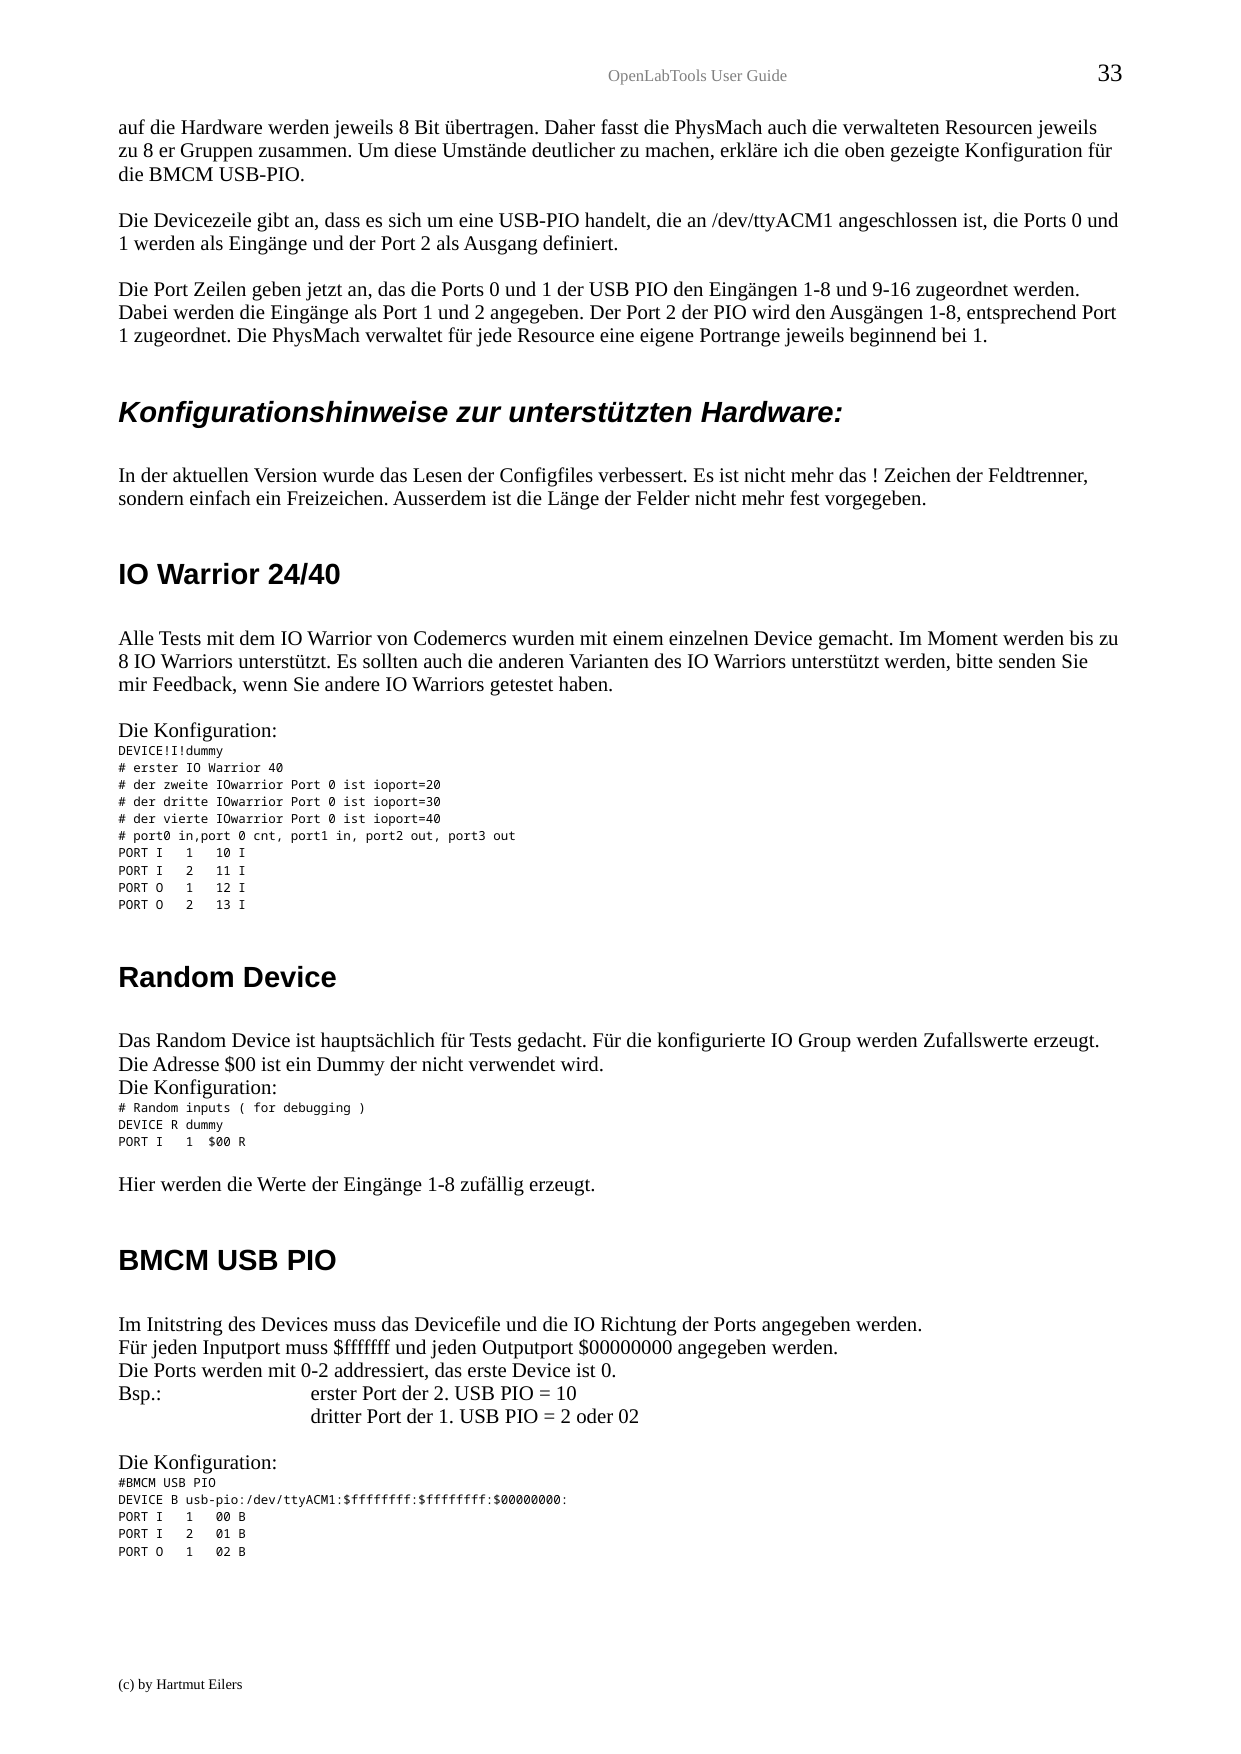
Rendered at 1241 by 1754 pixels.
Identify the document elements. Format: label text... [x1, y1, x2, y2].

text #BMCM USB PIO [118, 1474, 1122, 1491]
subtitle Random Device [118, 961, 1122, 994]
subtitle IO Warrior 24/40 [118, 558, 1122, 591]
text # Random inputs ( for debugging ) [118, 1099, 1122, 1116]
text PORT O 2 13 I [118, 896, 1122, 913]
text PORT I 1 $00 R [118, 1133, 1122, 1150]
text Die Konfiguration: [118, 1451, 1122, 1474]
text Die Ports werden mit 0-2 addressiert, das erste Device ist 0. [118, 1359, 1122, 1382]
text Die Port Zeilen geben jetzt an, das die Ports 0 und 1 der USB PIO den Eingängen 1-8 und 9-16 zugeordnet werden. Dabei werden die Eingänge als Port 1 und 2 angegeben. Der Port 2 der PIO wird den Ausgängen 1-8, entsprechend Port 1 zugeordnet. Die PhysMach verwaltet für jede Resource eine eigene Portrange jeweils beginnend bei 1. [118, 278, 1122, 347]
text Die Konfiguration: [118, 719, 1122, 742]
text DEVICE!I!dummy [118, 742, 1122, 759]
text Im Initstring des Devices muss das Devicefile und die IO Richtung der Ports angegeben werden. [118, 1312, 1122, 1336]
text # erster IO Warrior 40 [118, 759, 1122, 776]
text Für jeden Inputport muss $fffffff und jeden Outputport $00000000 angegeben werden. [118, 1336, 1122, 1359]
text # port0 in,port 0 cnt, port1 in, port2 out, port3 out [118, 827, 1122, 844]
text PORT I 1 10 I [118, 844, 1122, 862]
text Alle Tests mit dem IO Warrior von Codemercs wurden mit einem einzelnen Device gemacht. Im Moment werden bis zu 8 IO Warriors unterstützt. Es sollten auch die anderen Varianten des IO Warriors unterstützt werden, bitte senden Sie mir Feedback, wenn Sie andere IO Warriors getestet haben. [118, 626, 1122, 696]
text PORT I 1 00 B [118, 1508, 1122, 1526]
text DEVICE R dummy [118, 1116, 1122, 1133]
text Hier werden die Werte der Eingänge 1-8 zufällig erzeugt. [118, 1173, 1122, 1196]
text dritter Port der 1. USB PIO = 2 oder 02 [118, 1405, 1122, 1428]
text # der vierte IOwarrior Port 0 ist ioport=40 [118, 810, 1122, 827]
text Die Konfiguration: [118, 1076, 1122, 1099]
text DEVICE B usb-pio:/dev/ttyACM1:$ffffffff:$ffffffff:$00000000: [118, 1491, 1122, 1508]
text PORT O 1 12 I [118, 879, 1122, 896]
text PORT I 2 01 B [118, 1526, 1122, 1543]
text Die Adresse $00 ist ein Dummy der nicht verwendet wird. [118, 1052, 1122, 1076]
text Die Devicezeile gibt an, dass es sich um eine USB-PIO handelt, die an /dev/ttyACM1 angeschlossen ist, die Ports 0 und 1 werden als Eingänge und der Port 2 als Ausgang definiert. [118, 209, 1122, 255]
text # der zweite IOwarrior Port 0 ist ioport=20 [118, 776, 1122, 793]
text Bsp.: erster Port der 2. USB PIO = 10 [118, 1382, 1122, 1405]
text Das Random Device ist hauptsächlich für Tests gedacht. Für die konfigurierte IO Group werden Zufallswerte erzeugt. [118, 1029, 1122, 1052]
text PORT I 2 11 I [118, 862, 1122, 879]
subtitle BMCM USB PIO [118, 1244, 1122, 1277]
text auf die Hardware werden jeweils 8 Bit übertragen. Daher fasst die PhysMach auch die verwalteten Resourcen jeweils zu 8 er Gruppen zusammen. Um diese Umstände deutlicher zu machen, erkläre ich die oben gezeigte Konfiguration für die BMCM USB-PIO. [118, 116, 1122, 186]
text # der dritte IOwarrior Port 0 ist ioport=30 [118, 793, 1122, 810]
text PORT O 1 02 B [118, 1543, 1122, 1560]
subtitle Konfigurationshinweise zur unterstützten Hardware: [118, 396, 1122, 428]
text In der aktuellen Version wurde das Lesen der Configfiles verbessert. Es ist nicht mehr das ! Zeichen der Feldtrenner, sondern einfach ein Freizeichen. Ausserdem ist die Länge der Felder nicht mehr fest vorgegeben. [118, 464, 1122, 510]
